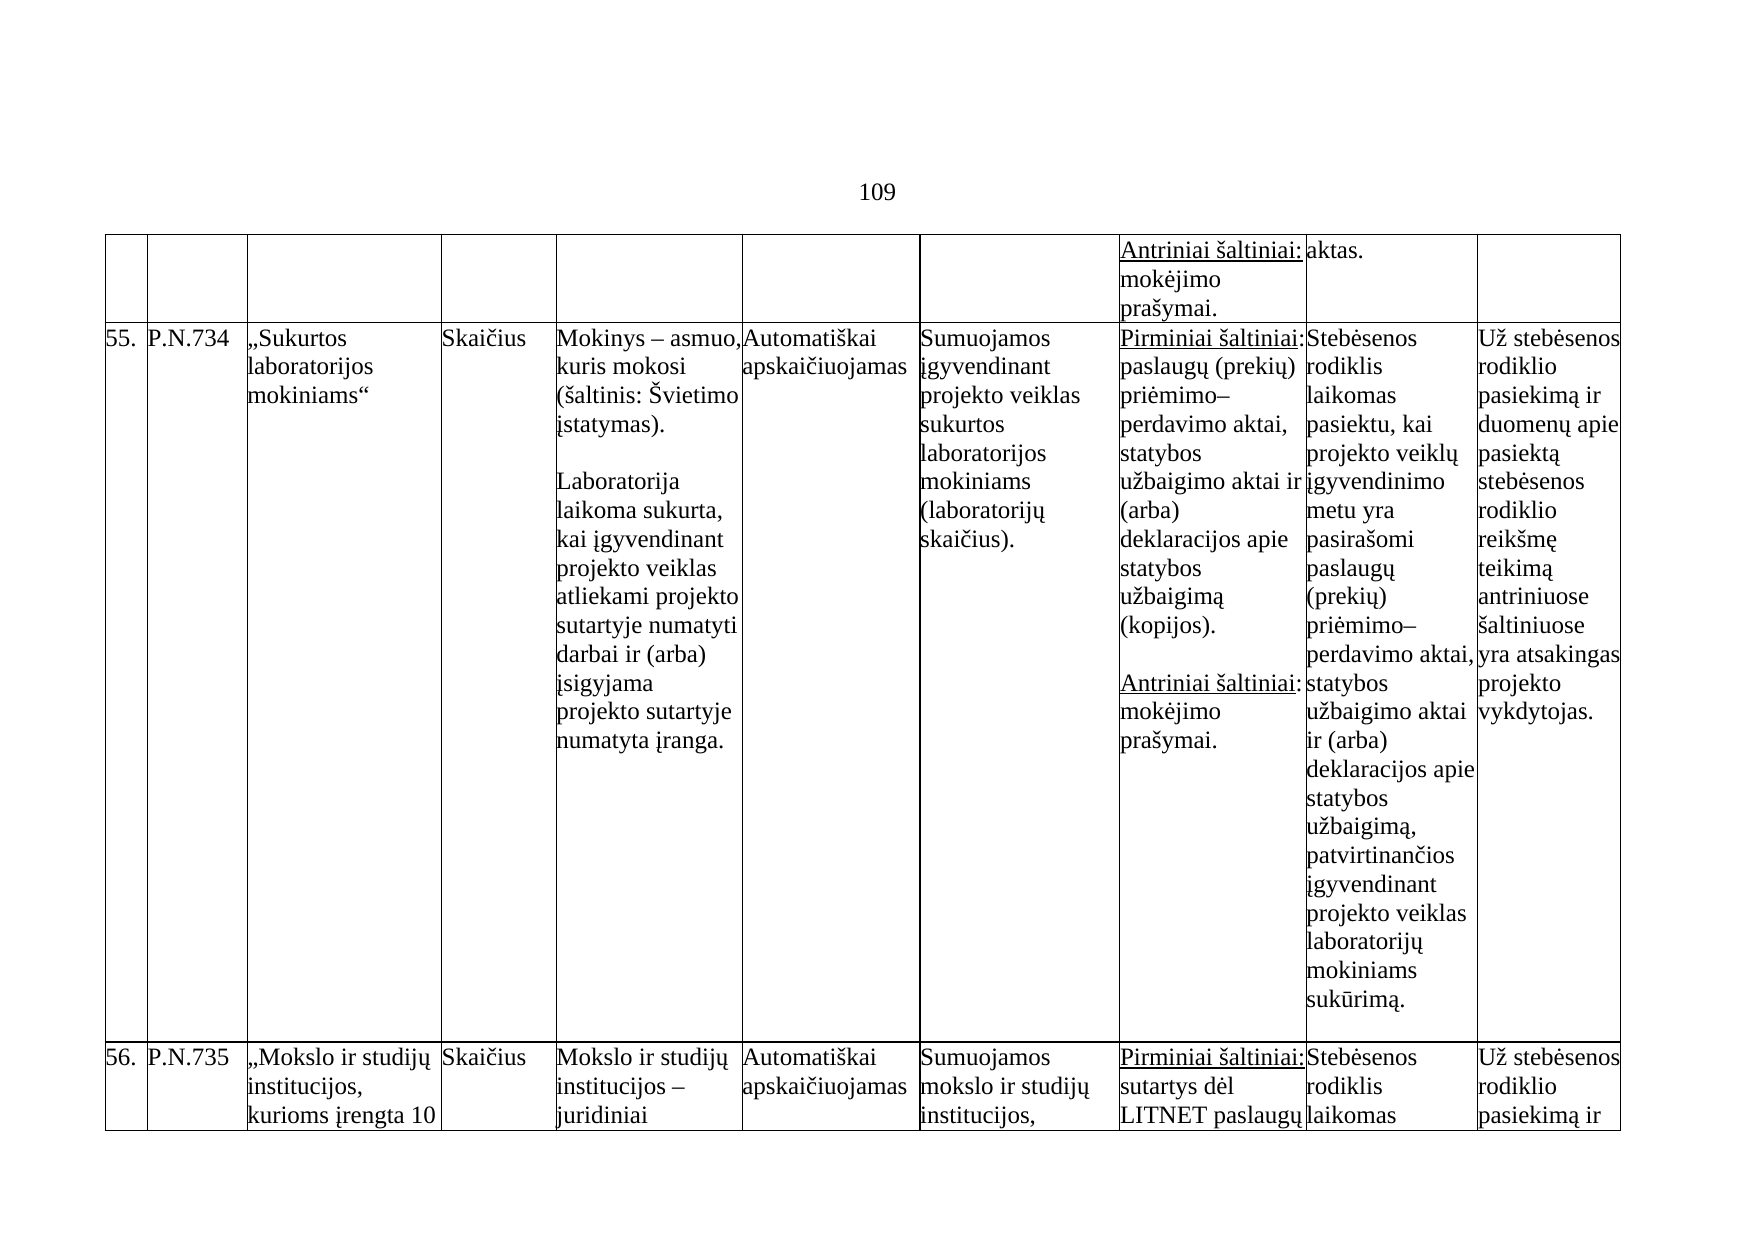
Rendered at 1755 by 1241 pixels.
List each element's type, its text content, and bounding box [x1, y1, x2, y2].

table_cell Automatiškai apskaičiuojamas [743, 323, 919, 1041]
table_cell Skaičius [442, 1043, 556, 1129]
table_cell Antriniai šaltiniai: mokėjimo prašymai. [1120, 235, 1306, 322]
table_cell 55. [106, 323, 147, 1041]
table_cell [148, 235, 247, 322]
table_cell [921, 235, 1119, 322]
table_cell P.N.735 [148, 1043, 247, 1129]
table_cell [743, 235, 919, 322]
table_cell aktas. [1307, 235, 1477, 322]
table_cell Stebėsenos rodiklis laikomas pasiektu, kai projekto veiklų įgyvendinimo metu yra pasirašomi paslaugų (prekių) priėmimo–perdavimo aktai, statybos užbaigimo aktai ir (arba) deklaracijos apie statybos užbaigimą, patvirtinančios įgyvendinant projekto veiklas laboratorijų mokiniams sukūrimą. [1307, 323, 1477, 1041]
table_cell P.N.734 [148, 323, 247, 1041]
table_cell [1478, 235, 1620, 322]
table_cell Už stebėsenos rodiklio pasiekimą ir [1478, 1043, 1620, 1129]
table_cell „Sukurtos laboratorijos mokiniams“ [248, 323, 441, 1041]
table_cell Stebėsenos rodiklis laikomas [1307, 1043, 1477, 1129]
table_cell [248, 235, 441, 322]
table_cell Pirminiai šaltiniai: sutartys dėl LITNET paslaugų [1120, 1043, 1306, 1129]
table_cell „Mokslo ir studijų institucijos, kurioms įrengta 10 [248, 1043, 441, 1129]
table_cell Pirminiai šaltiniai: paslaugų (prekių) priėmimo–perdavimo aktai, statybos užbaigimo aktai ir (arba) deklaracijos apie statybos užbaigimą (kopijos). Antriniai šaltiniai: mokėjimo prašymai. [1120, 323, 1306, 1041]
table_cell Mokslo ir studijų institucijos – juridiniai [557, 1043, 742, 1129]
table_cell [106, 235, 147, 322]
table_cell Sumuojamos mokslo ir studijų institucijos, [921, 1043, 1119, 1129]
table_cell Sumuojamos įgyvendinant projekto veiklas sukurtos laboratorijos mokiniams (laboratorijų skaičius). [921, 323, 1119, 1041]
table_cell 56. [106, 1043, 147, 1129]
table_cell Už stebėsenos rodiklio pasiekimą ir duomenų apie pasiektą stebėsenos rodiklio reikšmę teikimą antriniuose šaltiniuose yra atsakingas projekto vykdytojas. [1478, 323, 1620, 1041]
table_cell Skaičius [442, 323, 556, 1041]
table_cell Mokinys – asmuo, kuris mokosi (šaltinis: Švietimo įstatymas). Laboratorija laikoma sukurta, kai įgyvendinant projekto veiklas atliekami projekto sutartyje numatyti darbai ir (arba) įsigyjama projekto sutartyje numatyta įranga. [557, 323, 742, 1041]
table_cell Automatiškai apskaičiuojamas [743, 1043, 919, 1129]
table_cell [557, 235, 742, 322]
table_cell [442, 235, 556, 322]
